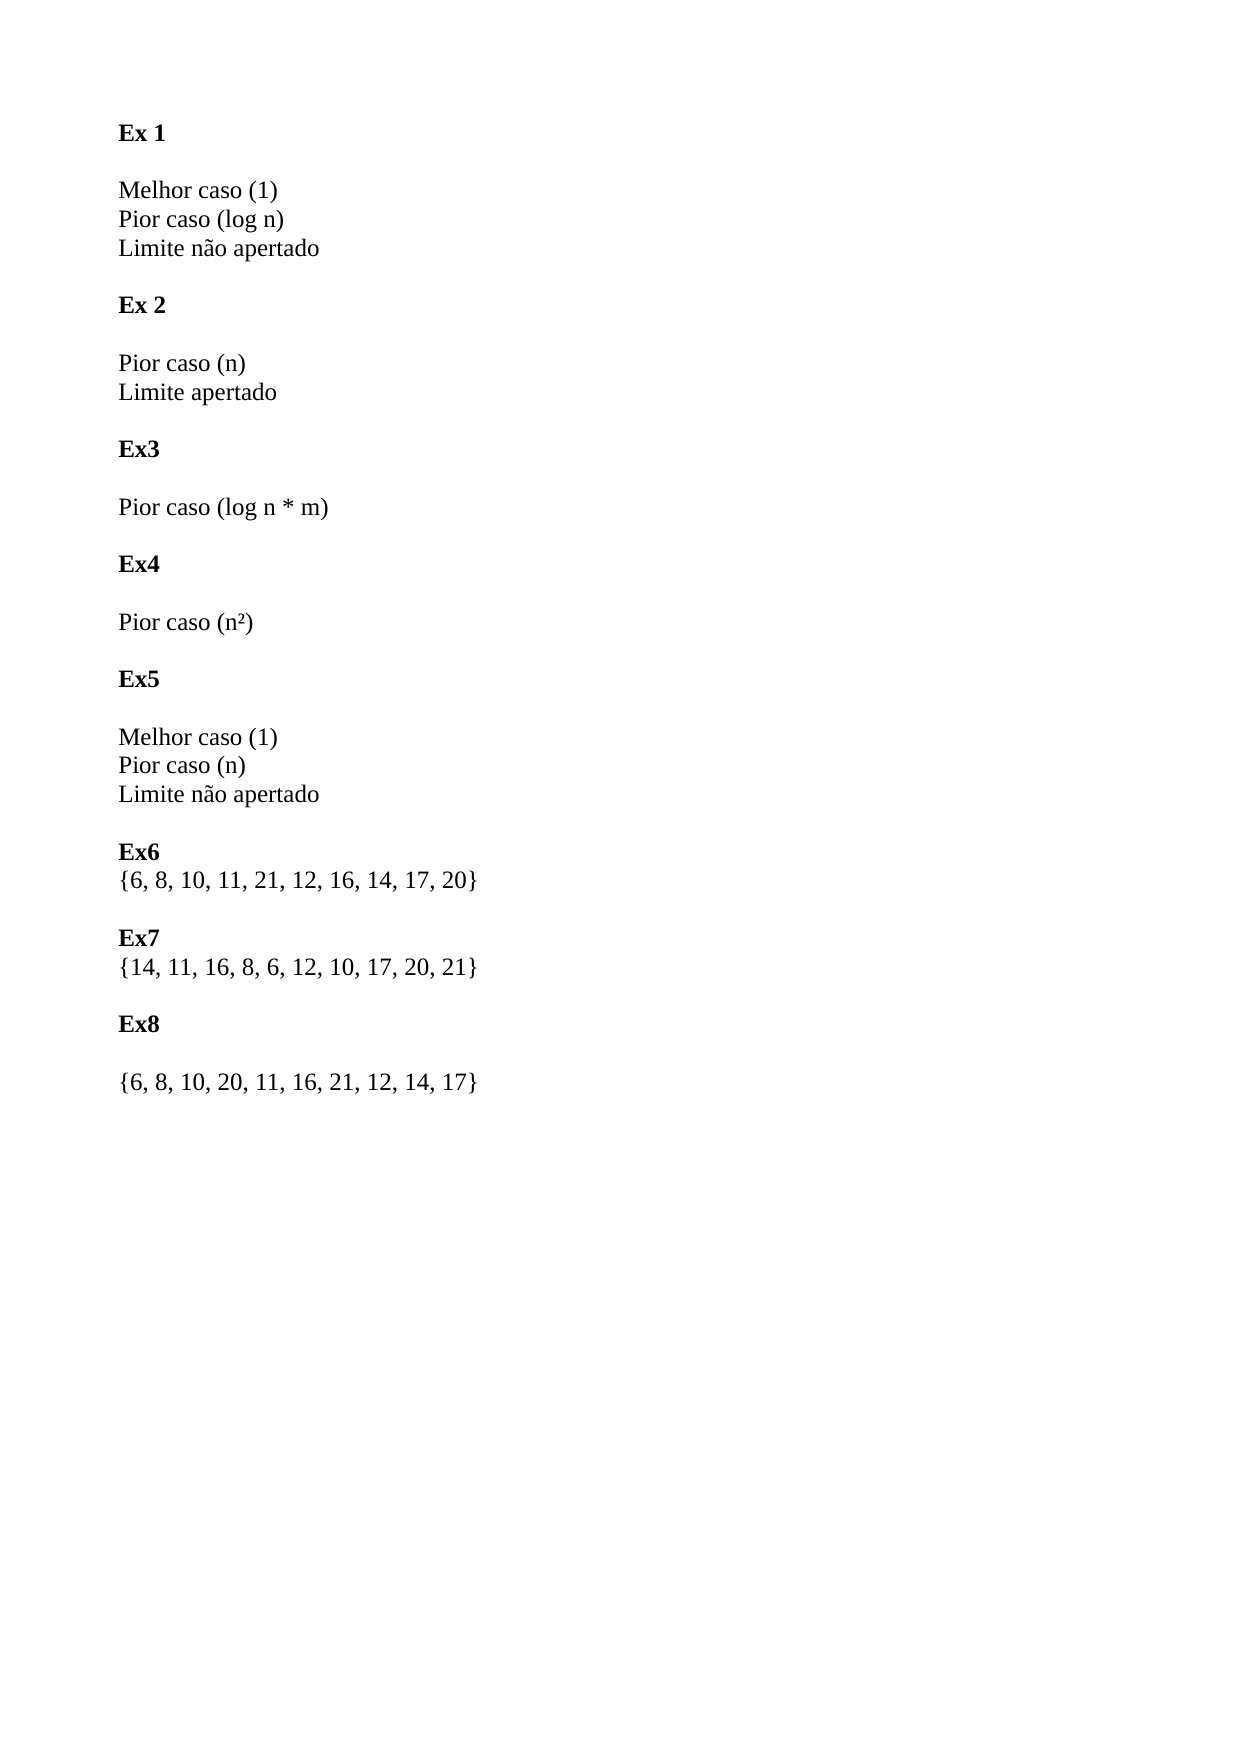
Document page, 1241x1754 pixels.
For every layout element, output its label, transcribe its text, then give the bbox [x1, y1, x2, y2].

text Ex7 [118, 923, 1122, 952]
text Pior caso (n) [118, 751, 1122, 779]
text Limite apertado [118, 377, 1122, 406]
text Ex3 [118, 434, 1122, 463]
text Ex 2 [118, 291, 1122, 319]
text Pior caso (log n * m) [118, 492, 1122, 521]
text Pior caso (n²) [118, 607, 1122, 636]
text Ex4 [118, 549, 1122, 578]
text Ex8 [118, 1009, 1122, 1038]
text Pior caso (n) [118, 348, 1122, 377]
text {14, 11, 16, 8, 6, 12, 10, 17, 20, 21} [118, 952, 1122, 981]
text Ex 1 [118, 118, 1122, 147]
text {6, 8, 10, 20, 11, 16, 21, 12, 14, 17} [118, 1067, 1122, 1096]
text Ex5 [118, 664, 1122, 693]
text Limite não apertado [118, 233, 1122, 262]
text Ex6 [118, 837, 1122, 866]
text Melhor caso (1) [118, 722, 1122, 751]
text {6, 8, 10, 11, 21, 12, 16, 14, 17, 20} [118, 866, 1122, 894]
text Melhor caso (1) [118, 176, 1122, 204]
text Pior caso (log n) [118, 204, 1122, 233]
text Limite não apertado [118, 779, 1122, 808]
